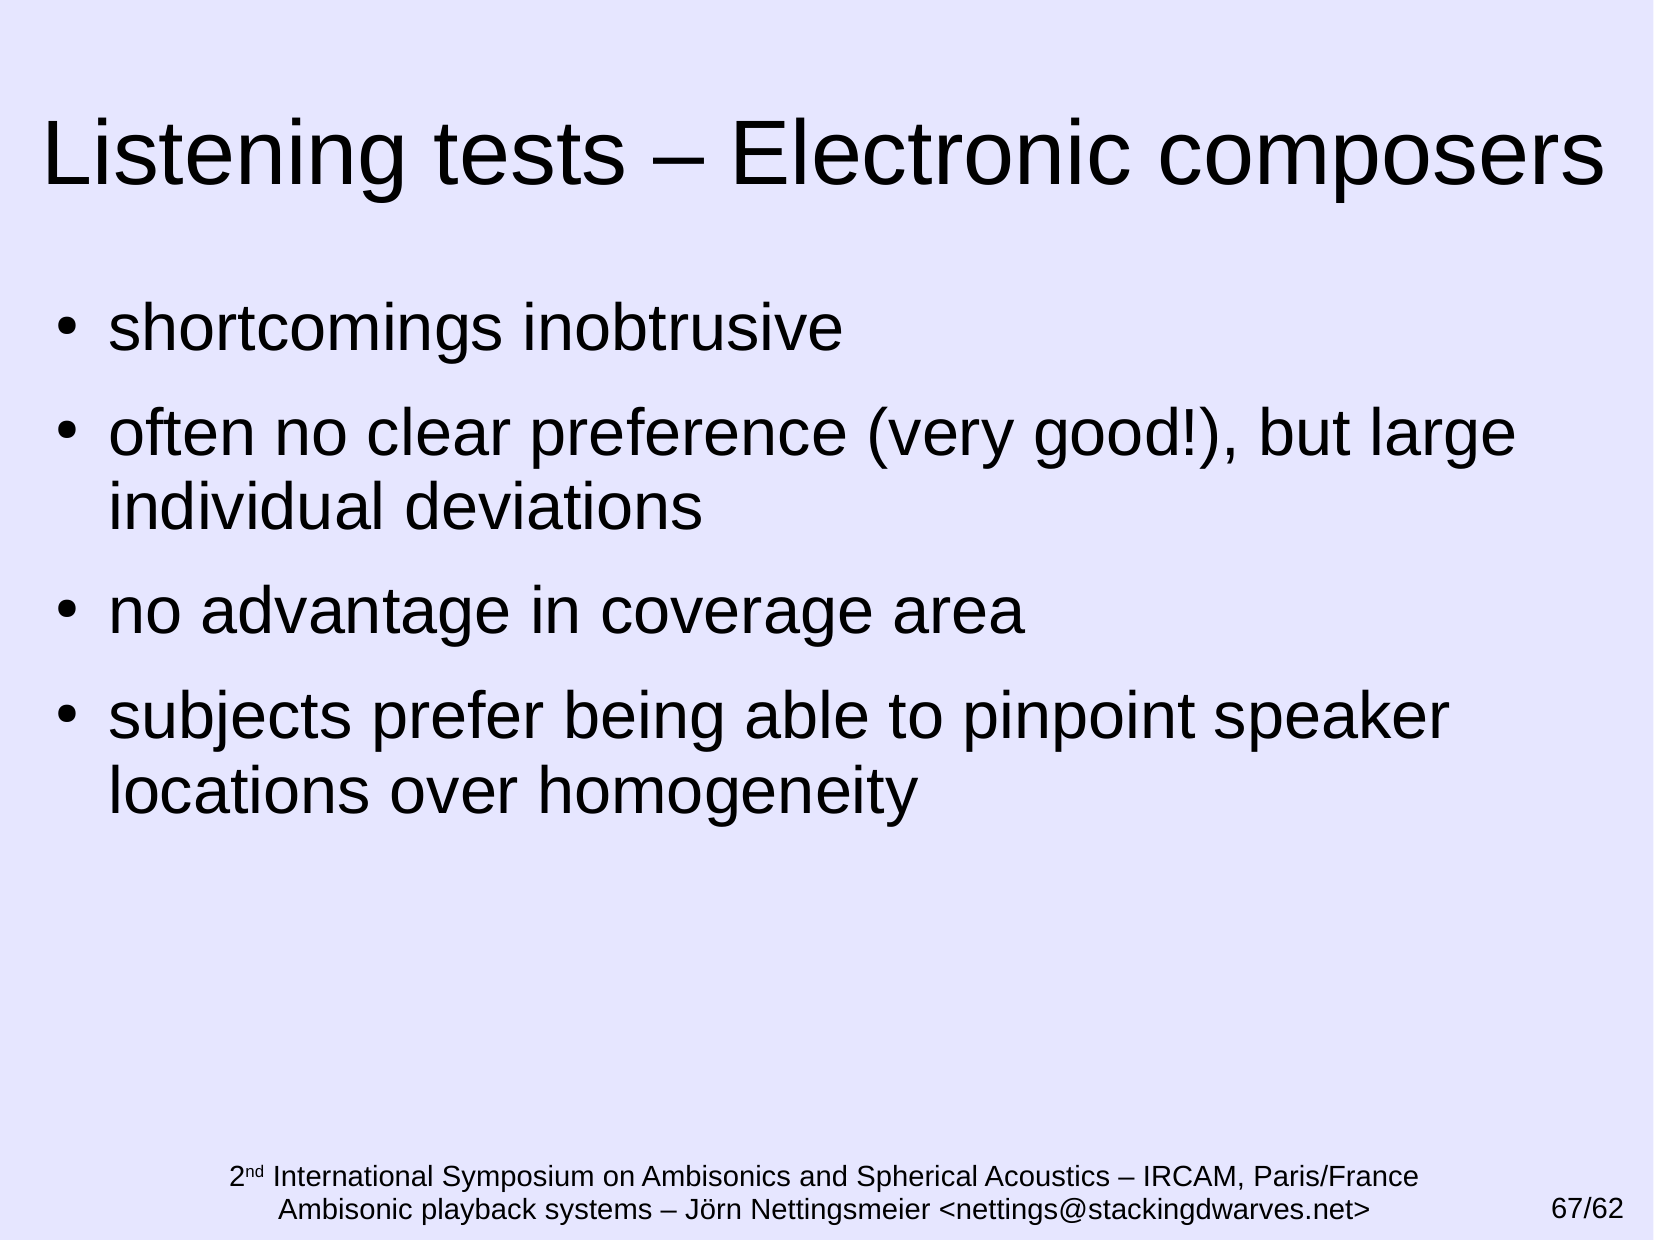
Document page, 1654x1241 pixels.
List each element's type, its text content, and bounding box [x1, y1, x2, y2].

list shortcomings inobtrusive often no clear preference (very good!), but large individual deviations no advantage in coverage area subjects prefer being able to pinpoint speaker locations over homogeneity [37, 290, 1613, 1109]
title Listening tests – Electronic composers [37, 49, 1613, 257]
